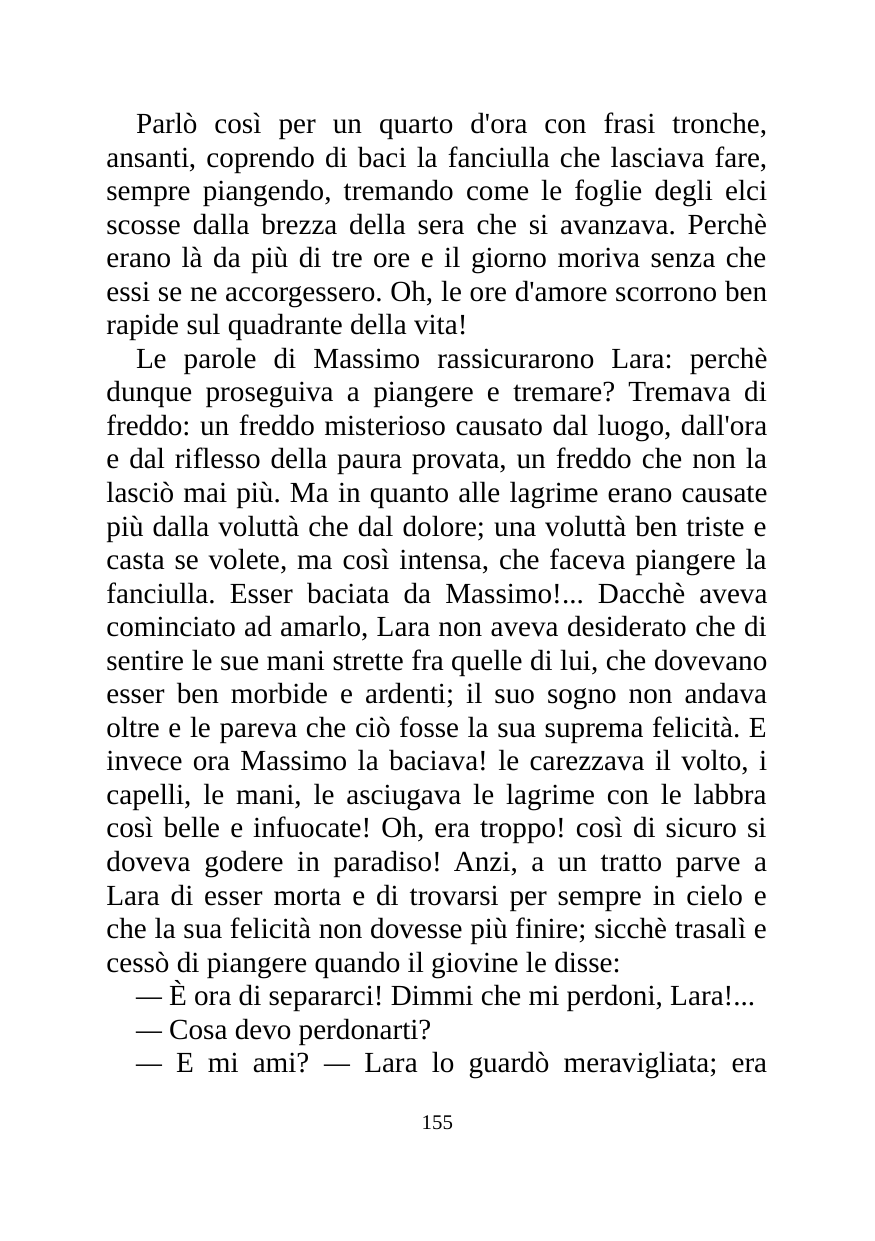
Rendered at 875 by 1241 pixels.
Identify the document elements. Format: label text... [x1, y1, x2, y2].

text — Cosa devo perdonarti? [106, 1012, 768, 1045]
text Le parole di Massimo rassicurarono Lara: perchè dunque proseguiva a piangere e tremare? Tremava di freddo: un freddo misterioso causato dal luogo, dall'ora e dal riflesso della paura provata, un freddo che non la lasciò mai più. Ma in quanto alle lagrime erano causate più dalla voluttà che dal dolore; una voluttà ben triste e casta se volete, ma così intensa, che faceva piangere la fanciulla. Esser baciata da Massimo!... Dacchè aveva cominciato ad amarlo, Lara non aveva desiderato che di sentire le sue mani strette fra quelle di lui, che dovevano esser ben morbide e ardenti; il suo sogno non andava oltre e le pareva che ciò fosse la sua suprema felicità. E invece ora Massimo la baciava! le carezzava il volto, i capelli, le mani, le asciugava le lagrime con le labbra così belle e infuocate! Oh, era troppo! così di sicuro si doveva godere in paradiso! Anzi, a un tratto parve a Lara di esser morta e di trovarsi per sempre in cielo e che la sua felicità non dovesse più finire; sicchè trasalì e cessò di piangere quando il giovine le disse: [106, 341, 768, 978]
text — E mi ami? — Lara lo guardò meravigliata; era [106, 1045, 768, 1079]
text Parlò così per un quarto d'ora con frasi tronche, ansanti, coprendo di baci la fanciulla che lasciava fare, sempre piangendo, tremando come le foglie degli elci scosse dalla brezza della sera che si avanzava. Perchè erano là da più di tre ore e il giorno moriva senza che essi se ne accorgessero. Oh, le ore d'amore scorrono ben rapide sul quadrante della vita! [106, 106, 768, 341]
text — È ora di separarci! Dimmi che mi perdoni, Lara!... [106, 978, 768, 1012]
